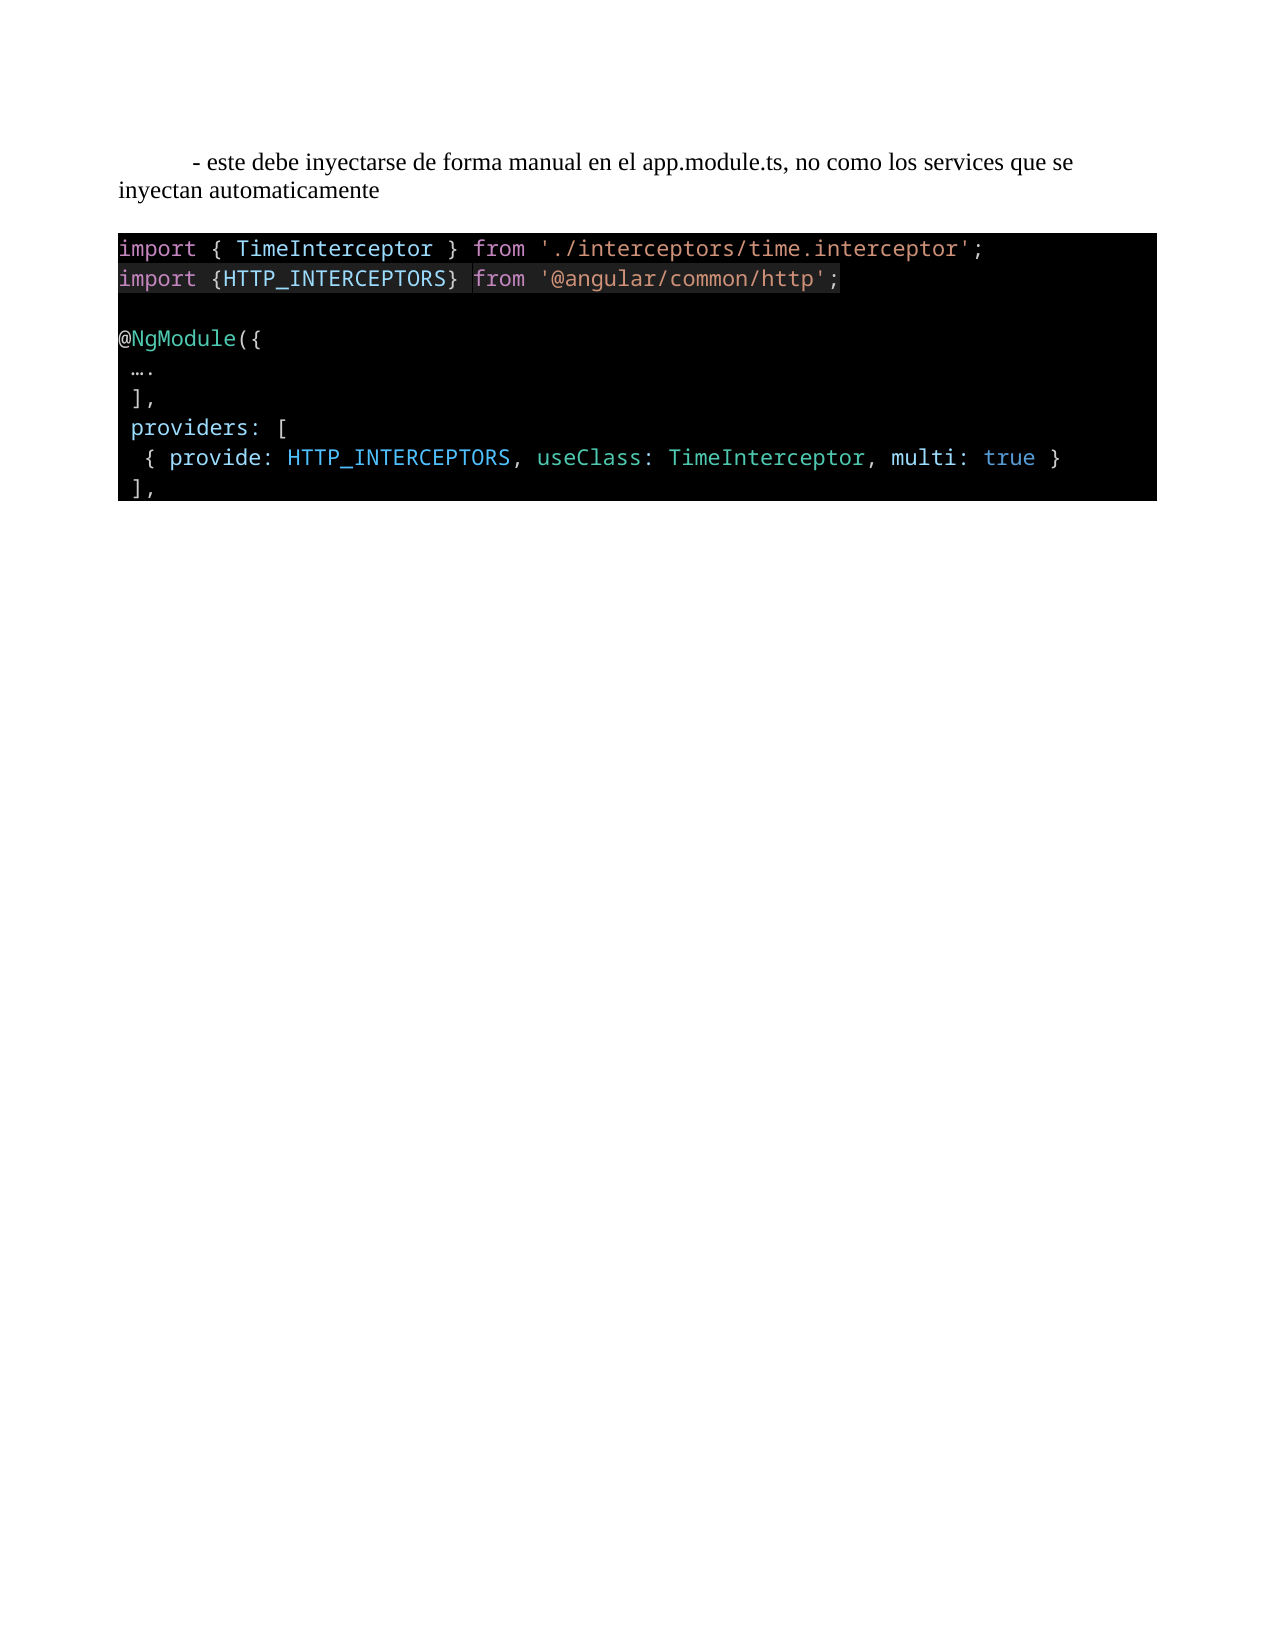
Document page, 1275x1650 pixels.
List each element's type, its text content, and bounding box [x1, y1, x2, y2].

text …. [118, 352, 1157, 382]
text ], [118, 382, 1157, 412]
text @NgModule({ [118, 322, 1157, 352]
text providers: [ [118, 412, 1157, 442]
text import { TimeInterceptor } from './interceptors/time.interceptor'; [118, 233, 1157, 263]
text ], [118, 471, 1157, 501]
text - este debe inyectarse de forma manual en el app.module.ts, no como los services que se inyectan automaticamente [118, 147, 1157, 204]
text import {HTTP_INTERCEPTORS} from '@angular/common/http'; [118, 263, 1157, 293]
text { provide: HTTP_INTERCEPTORS, useClass: TimeInterceptor, multi: true } [118, 442, 1157, 471]
